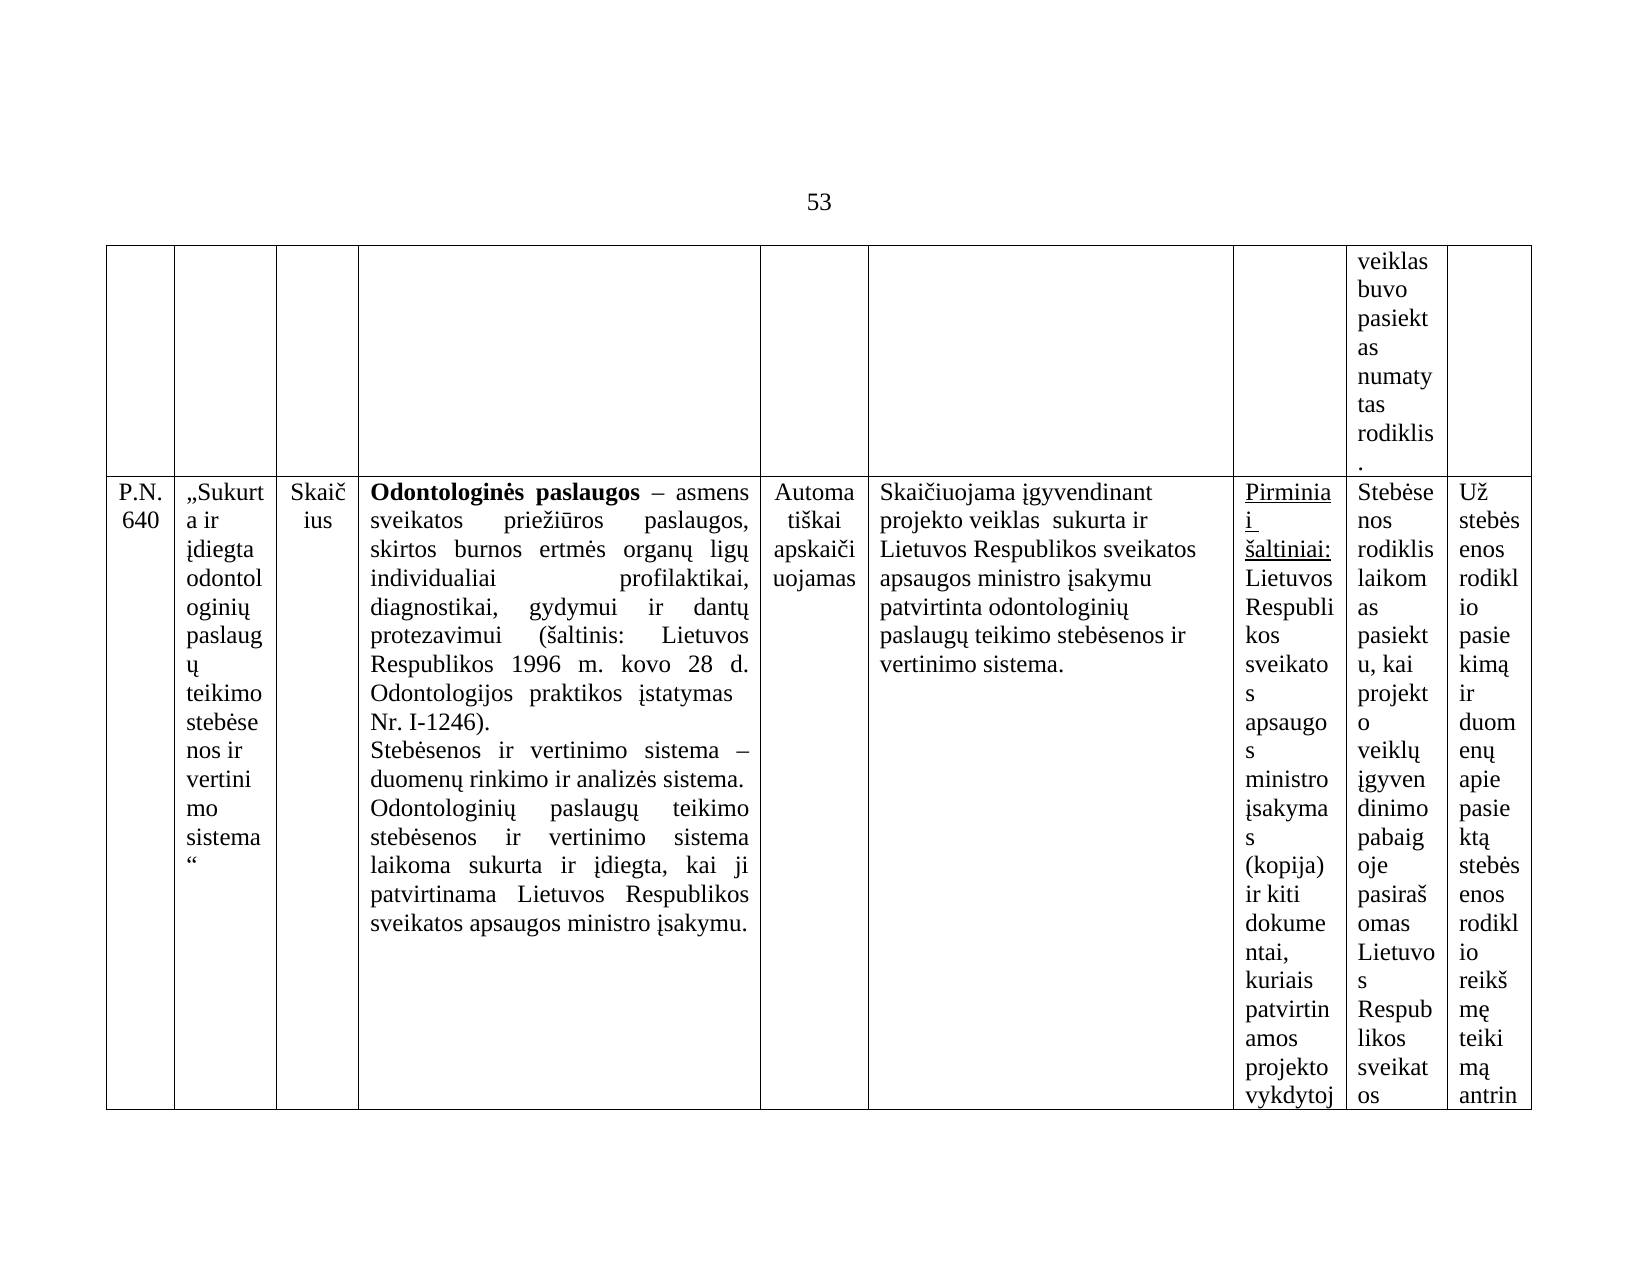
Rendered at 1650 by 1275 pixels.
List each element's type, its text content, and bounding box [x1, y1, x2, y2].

table_cell Skaičius [277, 477, 358, 1109]
table_cell Pirminiai šaltiniai: Lietuvos Respublikos sveikatos apsaugos ministro įsakymas (kopija) ir kiti dokumentai, kuriais patvirtinamos projekto vykdytoj [1234, 477, 1346, 1109]
table_cell [869, 246, 1233, 476]
table_cell [761, 246, 868, 476]
table_cell Skaičiuojama įgyvendinant projekto veiklas sukurta ir Lietuvos Respublikos sveikatos apsaugos ministro įsakymu patvirtinta odontologinių paslaugų teikimo stebėsenos ir vertinimo sistema. [869, 477, 1233, 1109]
table_cell „Sukurta ir įdiegta odontologinių paslaugų teikimo stebėsenos ir vertinimo sistema“ [175, 477, 276, 1109]
table_cell [1448, 246, 1531, 476]
table_cell veiklas buvo pasiektas numatytas rodiklis. [1347, 246, 1447, 476]
table_cell [175, 246, 276, 476]
table_cell [1234, 246, 1346, 476]
table_cell [107, 246, 174, 476]
table_cell Odontologinės paslaugos – asmens sveikatos priežiūros paslaugos, skirtos burnos ertmės organų ligų individualiai profilaktikai, diagnostikai, gydymui ir dantų protezavimui (šaltinis: Lietuvos Respublikos 1996 m. kovo 28 d. Odontologijos praktikos įstatymas Nr. I-1246). Stebėsenos ir vertinimo sistema –duomenų rinkimo ir analizės sistema. Odontologinių paslaugų teikimo stebėsenos ir vertinimo sistema laikoma sukurta ir įdiegta, kai ji patvirtinama Lietuvos Respublikos sveikatos apsaugos ministro įsakymu. [359, 477, 760, 1109]
table_cell Automatiškai apskaičiuojamas [761, 477, 868, 1109]
table_cell P.N.640 [107, 477, 174, 1109]
table_cell [359, 246, 760, 476]
table_cell Stebėsenos rodiklis laikomas pasiektu, kai projekto veiklų įgyvendinimo pabaigoje pasirašomas Lietuvos Respublikos sveikatos [1347, 477, 1447, 1109]
table_cell Už stebėsenos rodiklio pasiekimą ir duomenų apie pasiektą stebėsenos rodiklio reikšmę teikimą antrin [1448, 477, 1531, 1109]
table_cell [277, 246, 358, 476]
